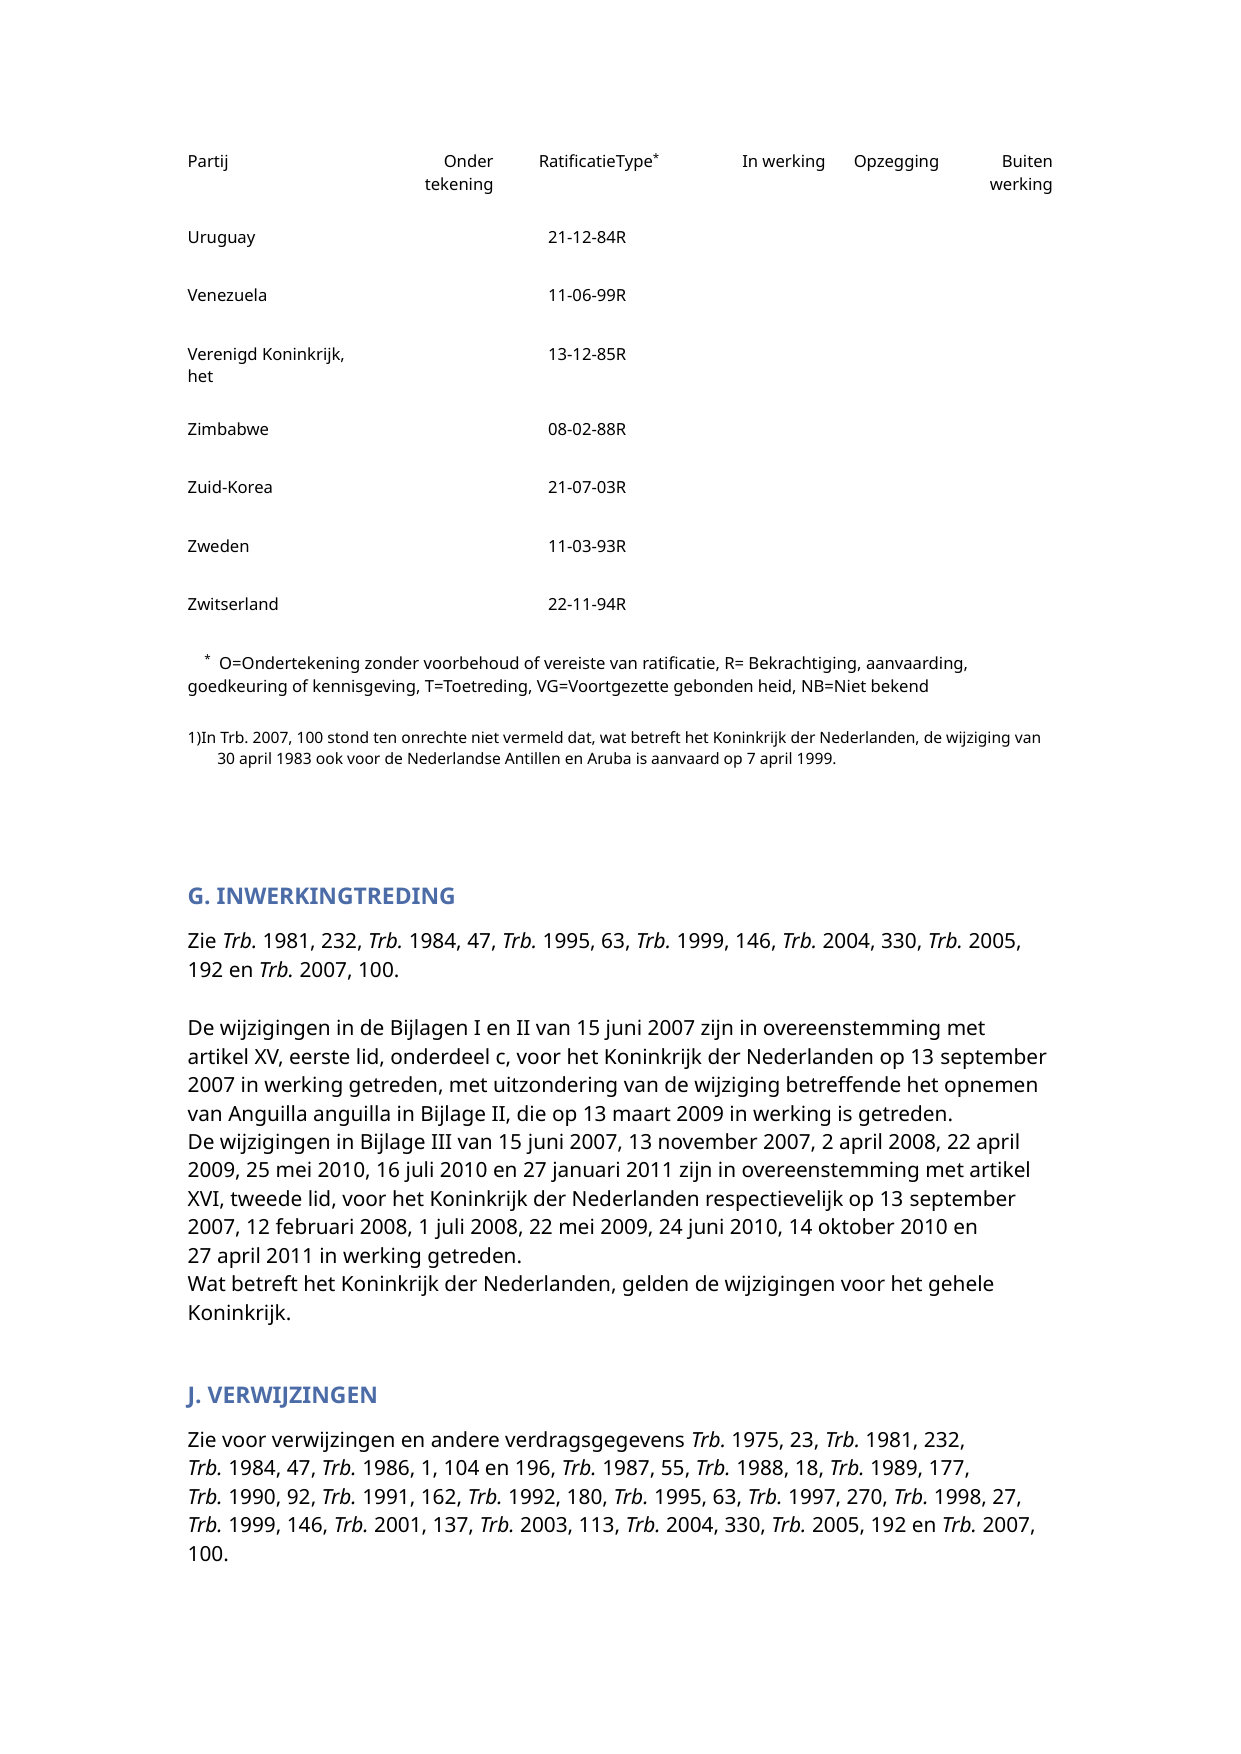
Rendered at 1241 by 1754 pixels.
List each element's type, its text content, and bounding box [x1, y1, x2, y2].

table_cell [825, 225, 939, 284]
text Zie Trb. 1981, 232, Trb. 1984, 47, Trb. 1995, 63, Trb. 1999, 146, Trb. 2004, 330, Trb. 2005, 192 en Trb. 2007, 100. [187, 927, 1053, 983]
table_cell [371, 593, 493, 651]
table_cell [939, 284, 1053, 342]
table_cell [939, 342, 1053, 418]
table_header Partij [188, 150, 371, 225]
table_cell 11-06-99 [493, 284, 616, 342]
table_header In werking [703, 150, 825, 225]
table_cell [703, 593, 825, 651]
text Zie voor verwijzingen en andere verdragsgegevens Trb. 1975, 23, Trb. 1981, 232, Trb. 1984, 47, Trb. 1986, 1, 104 en 196, Trb. 1987, 55, Trb. 1988, 18, Trb. 1989, 177, Trb. 1990, 92, Trb. 1991, 162, Trb. 1992, 180, Trb. 1995, 63, Trb. 1997, 270, Trb. 1998, 27, Trb. 1999, 146, Trb. 2001, 137, Trb. 2003, 113, Trb. 2004, 330, Trb. 2005, 192 en Trb. 2007, 100. [187, 1425, 1053, 1567]
table_cell [371, 225, 493, 284]
table_cell [703, 342, 825, 418]
table_cell [703, 418, 825, 476]
text De wijzigingen in de Bijlagen I en II van 15 juni 2007 zijn in overeenstemming met artikel XV, eerste lid, onderdeel c, voor het Koninkrijk der Nederlanden op 13 september 2007 in werking getreden, met uitzondering van de wijziging betreffende het opnemen van Anguilla anguilla in Bijlage II, die op 13 maart 2009 in werking is getreden. [187, 1013, 1053, 1127]
table_cell [825, 535, 939, 593]
text Wat betreft het Koninkrijk der Nederlanden, gelden de wijzigingen voor het gehele Koninkrijk. [187, 1269, 1053, 1326]
table_cell [825, 342, 939, 418]
table_cell R [616, 535, 703, 593]
table_cell [371, 284, 493, 342]
table_cell R [616, 342, 703, 418]
table_cell Zuid-Korea [188, 476, 371, 534]
table_cell [825, 476, 939, 534]
table_cell [703, 535, 825, 593]
table_cell Zweden [188, 535, 371, 593]
table_cell 13-12-85 [493, 342, 616, 418]
table_cell 21-07-03 [493, 476, 616, 534]
table_cell 11-03-93 [493, 535, 616, 593]
table_header Type* [616, 150, 703, 225]
table_header Onder tekening [371, 150, 493, 225]
table_cell [939, 225, 1053, 284]
table_cell R [616, 476, 703, 534]
table_cell [371, 476, 493, 534]
table_cell [825, 284, 939, 342]
text De wijzigingen in Bijlage III van 15 juni 2007, 13 november 2007, 2 april 2008, 22 april 2009, 25 mei 2010, 16 juli 2010 en 27 januari 2011 zijn in overeenstemming met artikel XVI, tweede lid, voor het Koninkrijk der Nederlanden respectievelijk op 13 september 2007, 12 februari 2008, 1 juli 2008, 22 mei 2009, 24 juni 2010, 14 oktober 2010 en 27 april 2011 in werking getreden. [187, 1127, 1053, 1269]
table_cell Uruguay [188, 225, 371, 284]
table_cell [371, 418, 493, 476]
table_cell [825, 593, 939, 651]
table_cell [703, 284, 825, 342]
table_cell R [616, 225, 703, 284]
table_cell R [616, 418, 703, 476]
table_header Ratificatie [493, 150, 616, 225]
table_cell Verenigd Koninkrijk, het [188, 342, 371, 418]
subtitle J. VERWIJZINGEN [187, 1379, 1053, 1410]
table_cell [825, 418, 939, 476]
table_cell 08-02-88 [493, 418, 616, 476]
table_cell * O=Ondertekening zonder voorbehoud of vereiste van ratificatie, R= Bekrachtiging, aanvaarding, goedkeuring of kennisgeving, T=Toetreding, VG=Voortgezette gebonden heid, NB=Niet bekend [188, 651, 1053, 727]
table_cell 21-12-84 [493, 225, 616, 284]
table_cell Venezuela [188, 284, 371, 342]
table_cell [939, 593, 1053, 651]
table_header Buiten werking [939, 150, 1053, 225]
table_cell 22-11-94 [493, 593, 616, 651]
table_header Opzegging [825, 150, 939, 225]
table_cell [939, 476, 1053, 534]
table_cell Zwitserland [188, 593, 371, 651]
table_cell [371, 342, 493, 418]
table_cell 1)In Trb. 2007, 100 stond ten onrechte niet vermeld dat, wat betreft het Koninkrijk der Nederlanden, de wijziging van 30 april 1983 ook voor de Nederlandse Antillen en Aruba is aanvaard op 7 april 1999. [188, 727, 1053, 799]
table_cell Zimbabwe [188, 418, 371, 476]
table_cell [703, 476, 825, 534]
subtitle G. INWERKINGTREDING [187, 880, 1053, 912]
table_cell [371, 535, 493, 593]
table_cell [703, 225, 825, 284]
table_cell R [616, 593, 703, 651]
table_cell [939, 535, 1053, 593]
table_cell [939, 418, 1053, 476]
table_cell R [616, 284, 703, 342]
